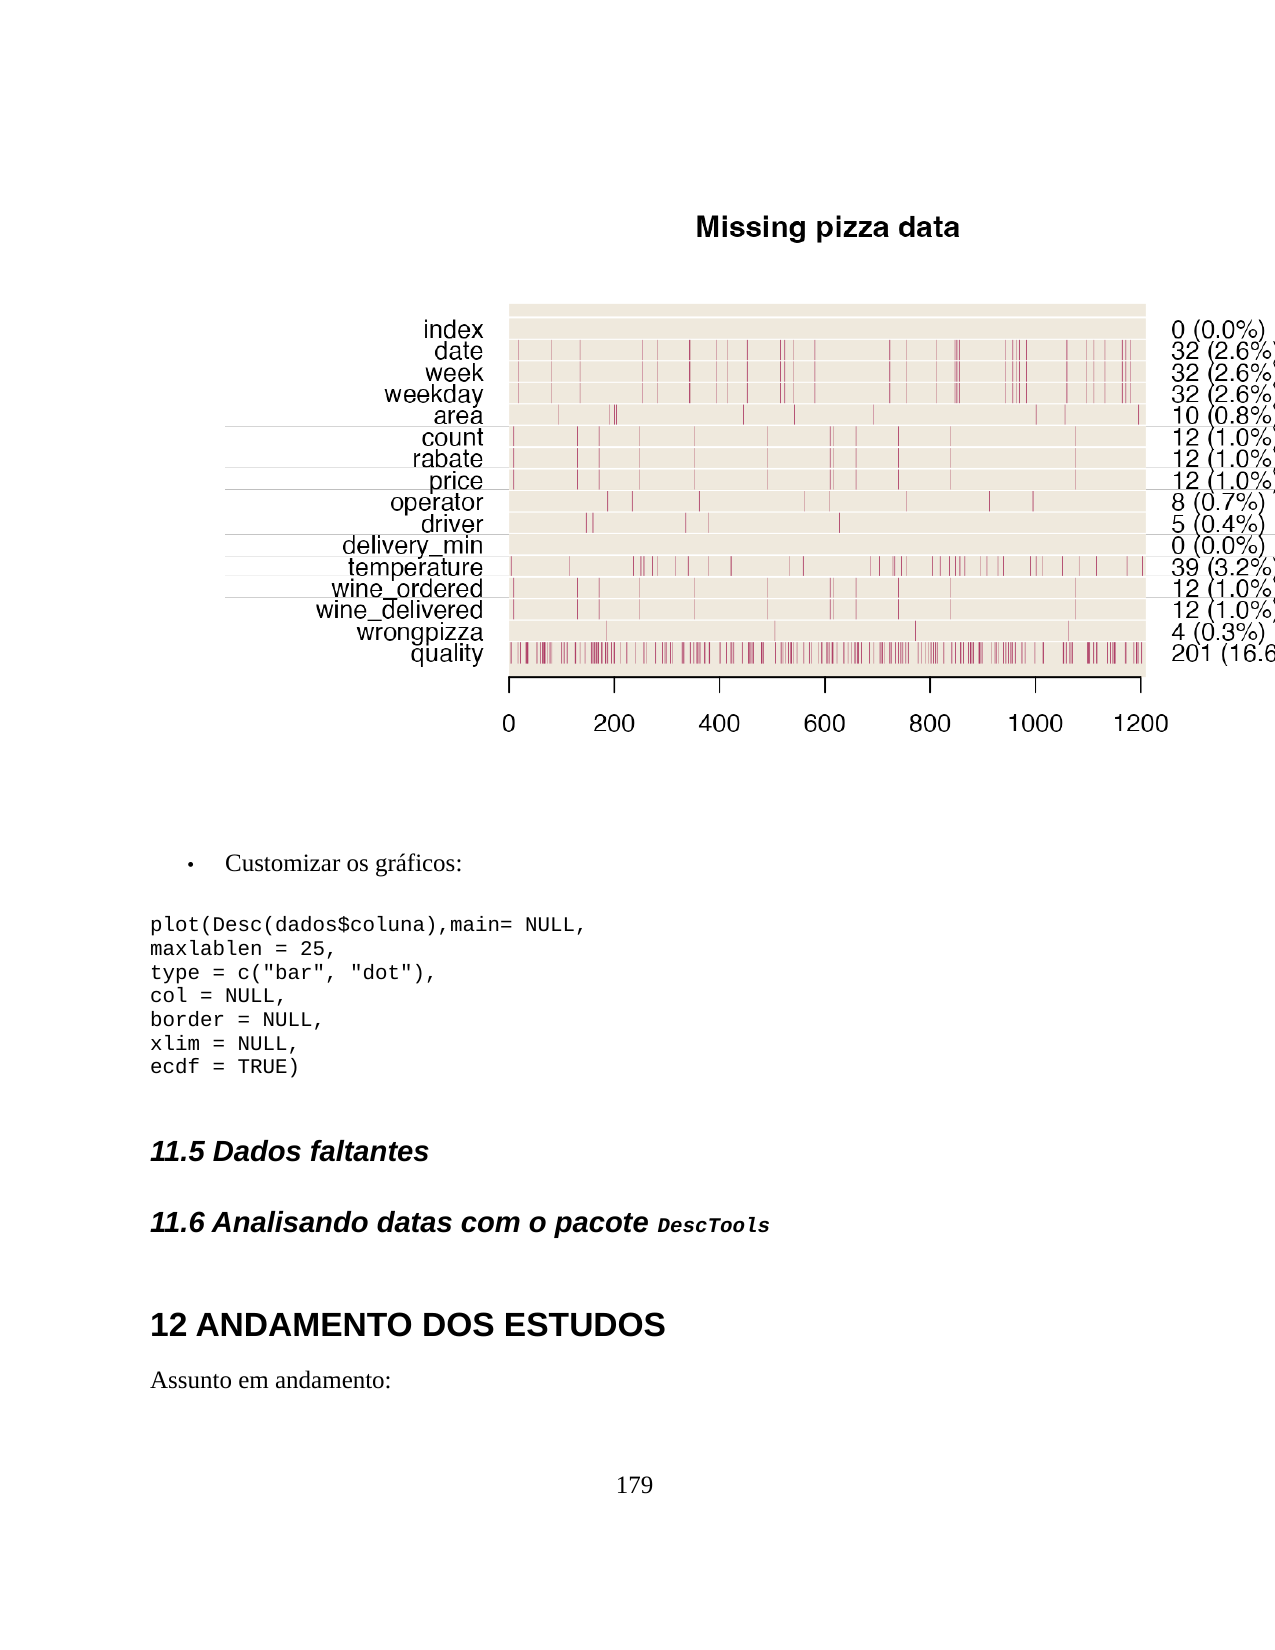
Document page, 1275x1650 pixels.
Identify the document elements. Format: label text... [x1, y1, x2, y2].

text plot(Desc(dados$coluna),main= NULL, [150, 914, 1125, 938]
text type = c("bar", "dot"), [150, 962, 1125, 985]
subtitle 11.5 Dados faltantes [150, 1134, 1125, 1167]
text ecdf = TRUE) [150, 1056, 1125, 1080]
text maxlablen = 25, [150, 938, 1125, 962]
picture [225, 150, 1275, 831]
text border = NULL, [150, 1009, 1125, 1033]
list [187, 150, 225, 830]
subtitle 12 ANDAMENTO DOS ESTUDOS [150, 1305, 1125, 1343]
list Customizar os gráficos: [187, 848, 1125, 906]
text Assunto em andamento: [150, 1365, 1125, 1422]
text xlim = NULL, [150, 1033, 1125, 1056]
text col = NULL, [150, 985, 1125, 1009]
subtitle 11.6 Analisando datas com o pacote DescTools [150, 1205, 1125, 1238]
